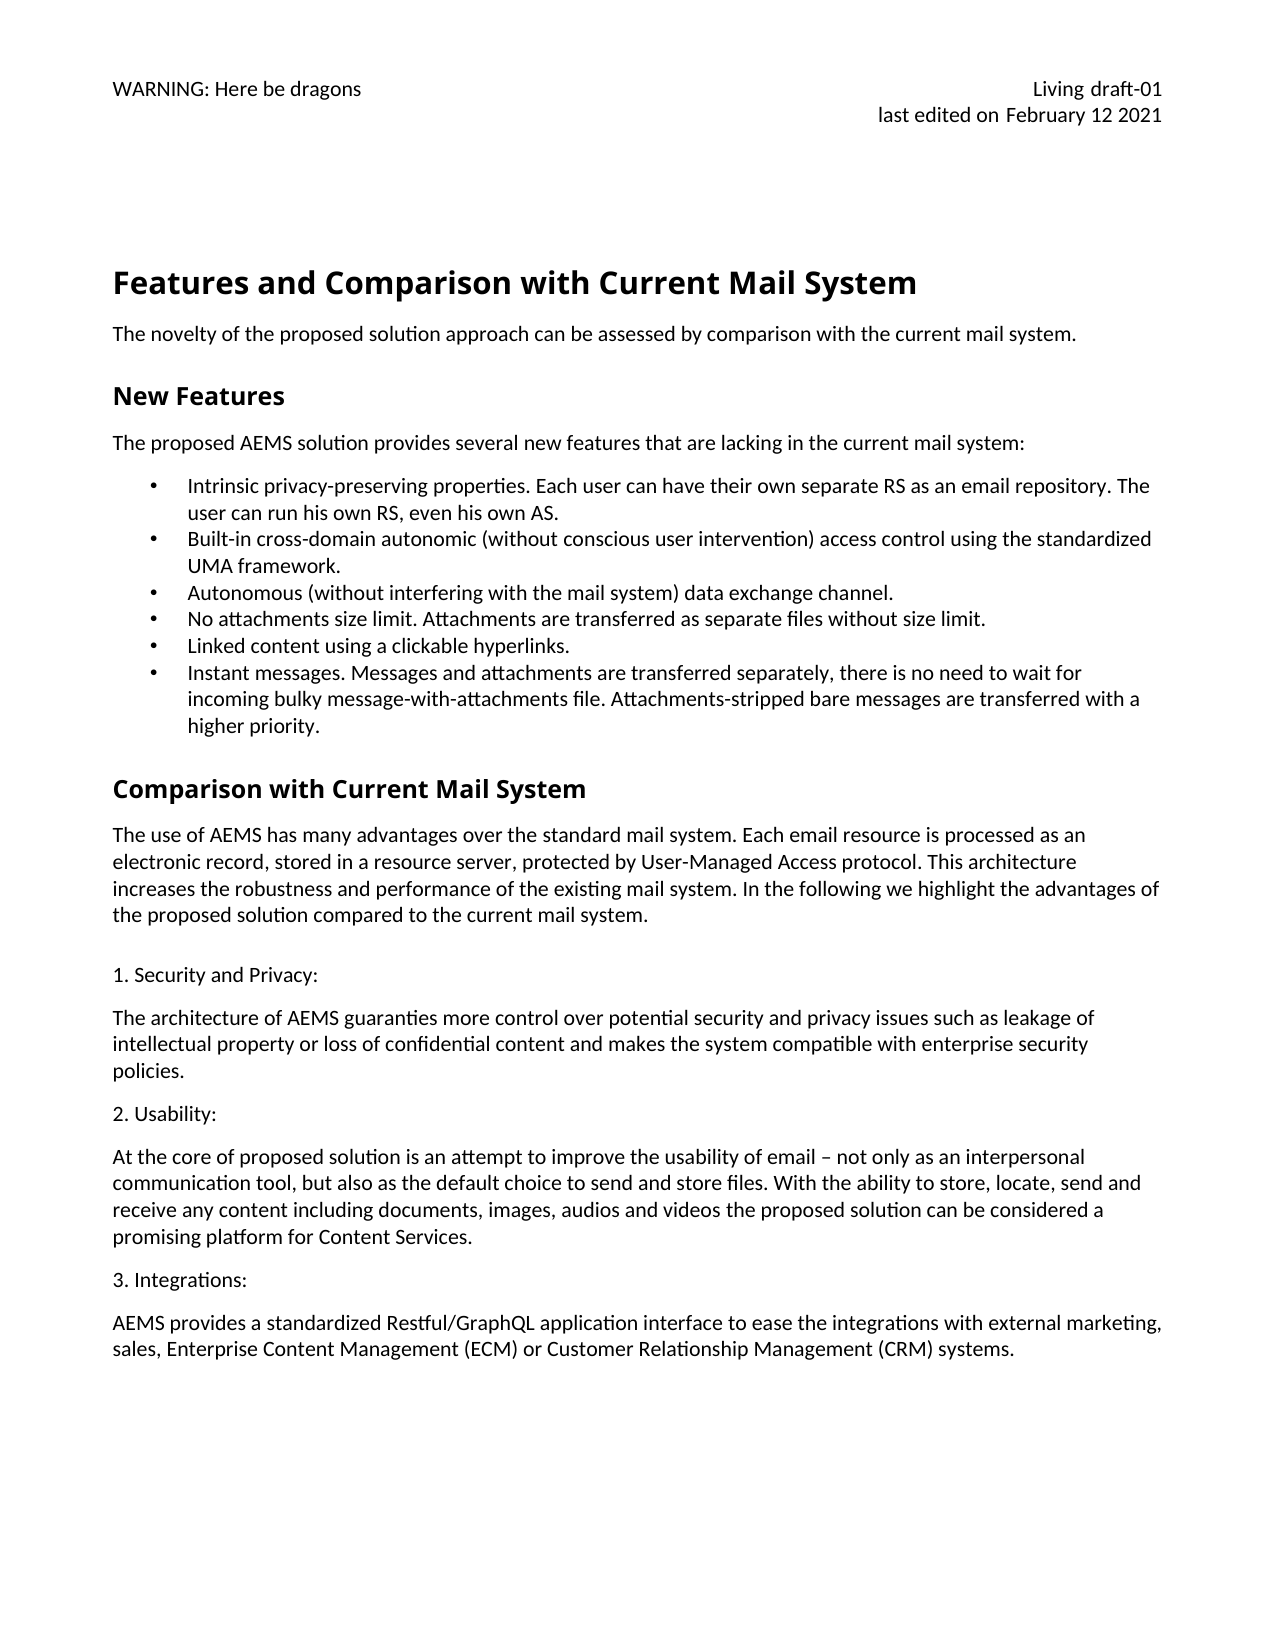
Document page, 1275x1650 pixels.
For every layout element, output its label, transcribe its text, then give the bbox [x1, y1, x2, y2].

list Linked content using a clickable hyperlinks. [150, 632, 1162, 659]
text The use of AEMS has many advantages over the standard mail system. Each email resource is processed as an electronic record, stored in a resource server, protected by User-Managed Access protocol. This architecture increases the robustness and performance of the existing mail system. In the following we highlight the advantages of the proposed solution compared to the current mail system. [112, 822, 1162, 928]
text New Features [112, 379, 1162, 413]
text Comparison with Current Mail System [112, 771, 1162, 805]
text Features and Comparison with Current Mail System [112, 261, 1162, 303]
text The architecture of AEMS guaranties more control over potential security and privacy issues such as leakage of intellectual property or loss of confidential content and makes the system compatible with enterprise security policies. [112, 1004, 1162, 1084]
text The proposed AEMS solution provides several new features that are lacking in the current mail system: [112, 429, 1162, 456]
list No attachments size limit. Attachments are transferred as separate files without size limit. [150, 606, 1162, 632]
list Autonomous (without interfering with the mail system) data exchange channel. [150, 579, 1162, 606]
list Intrinsic privacy-preserving properties. Each user can have their own separate RS as an email repository. The user can run his own RS, even his own AS. [150, 472, 1162, 526]
text The novelty of the proposed solution approach can be assessed by comparison with the current mail system. [112, 320, 1162, 346]
text 2. Usability: [112, 1100, 1162, 1127]
text 1. Security and Privacy: [112, 961, 1162, 987]
list Built-in cross-domain autonomic (without conscious user intervention) access control using the standardized UMA framework. [150, 526, 1162, 579]
list Instant messages. Messages and attachments are transferred separately, there is no need to wait for incoming bulky message-with-attachments file. Attachments-stripped bare messages are transferred with a higher priority. [150, 659, 1162, 739]
text At the core of proposed solution is an attempt to improve the usability of email – not only as an interpersonal communication tool, but also as the default choice to send and store files. With the ability to store, locate, send and receive any content including documents, images, audios and videos the proposed solution can be considered a promising platform for Content Services. [112, 1143, 1162, 1249]
text AEMS provides a standardized Restful/GraphQL application interface to ease the integrations with external marketing, sales, Enterprise Content Management (ECM) or Customer Relationship Management (CRM) systems. [112, 1309, 1162, 1362]
text 3. Integrations: [112, 1266, 1162, 1292]
